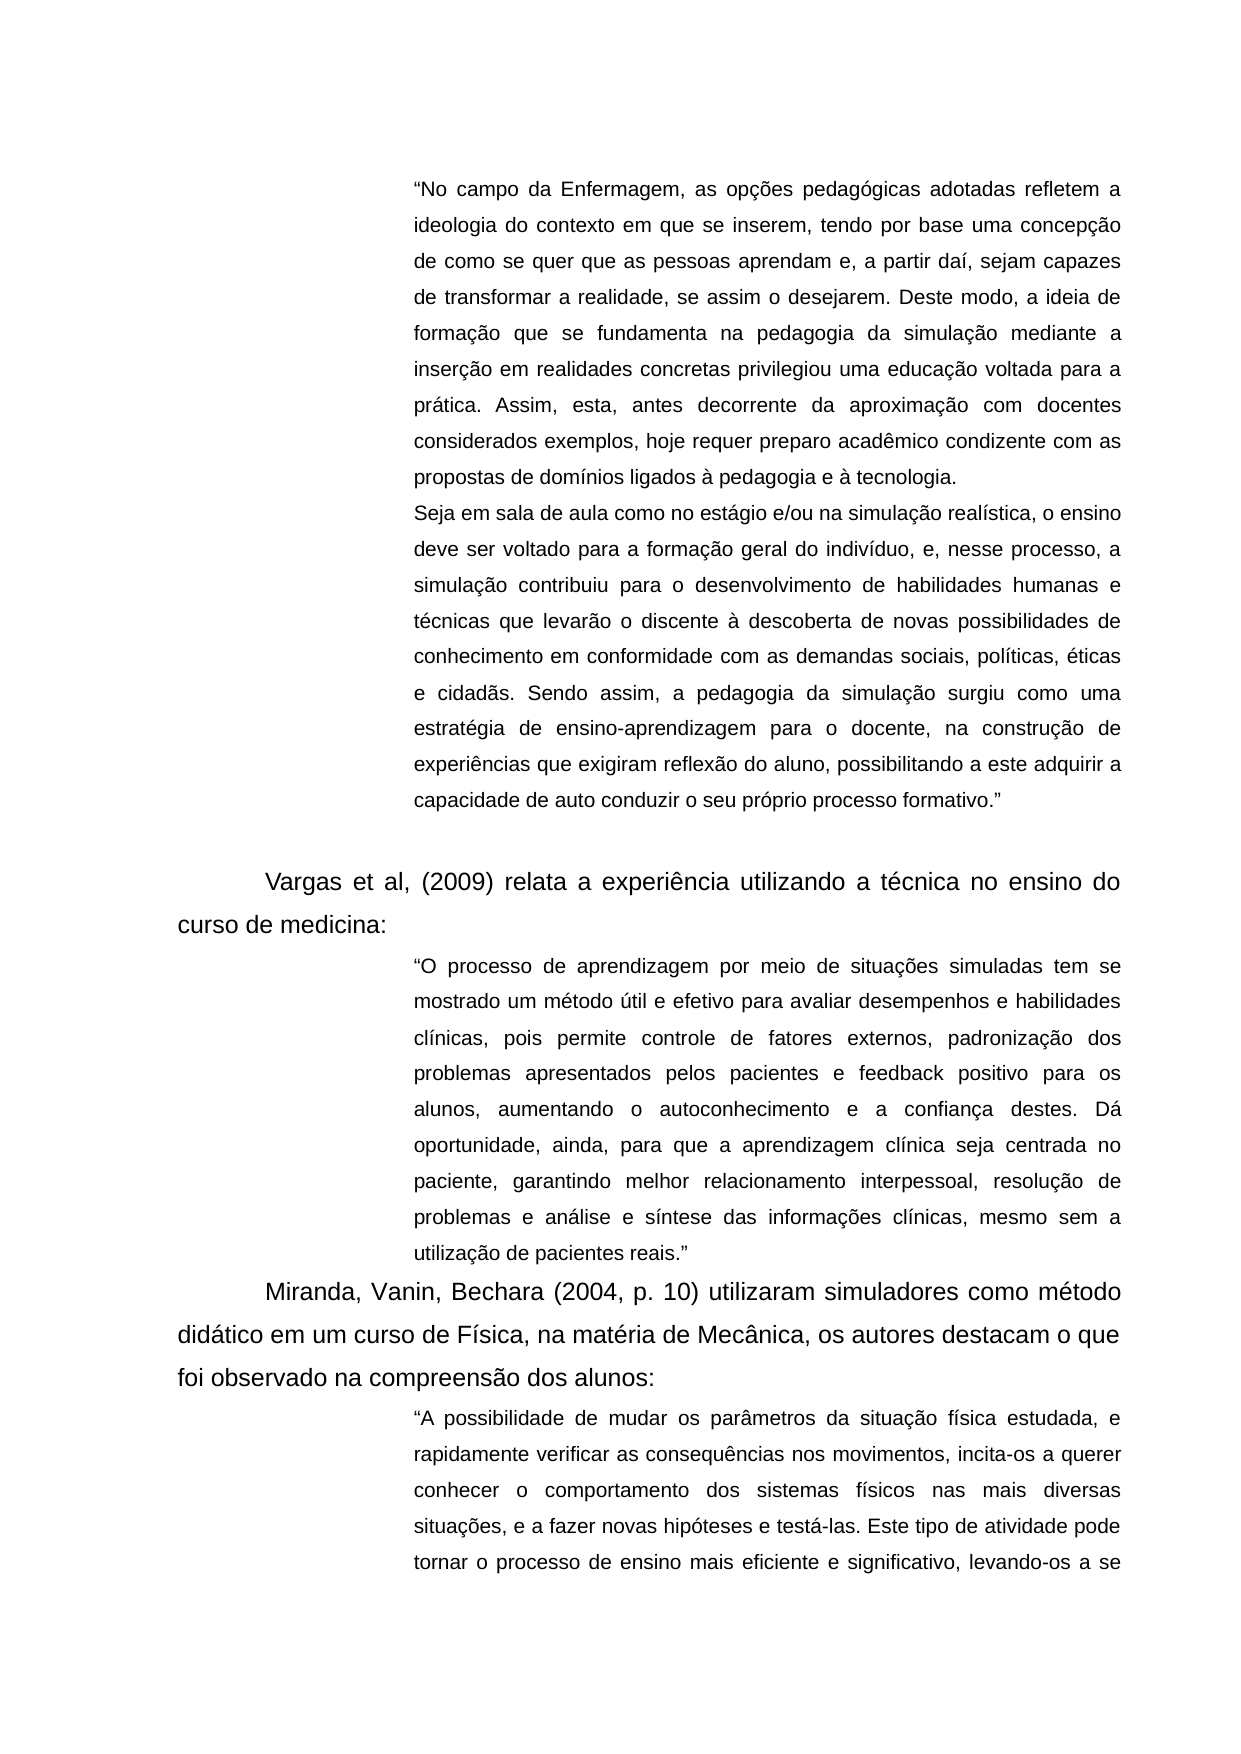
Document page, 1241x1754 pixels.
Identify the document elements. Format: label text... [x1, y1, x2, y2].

text “No campo da Enfermagem, as opções pedagógicas adotadas refletem a ideologia do contexto em que se inserem, tendo por base uma concepção de como se quer que as pessoas aprendam e, a partir daí, sejam capazes de transformar a realidade, se assim o desejarem. Deste modo, a ideia de formação que se fundamenta na pedagogia da simulação mediante a inserção em realidades concretas privilegiou uma educação voltada para a prática. Assim, esta, antes decorrente da aproximação com docentes considerados exemplos, hoje requer preparo acadêmico condizente com as propostas de domínios ligados à pedagogia e à tecnologia. [413, 177, 1122, 489]
text Vargas et al, (2009) relata a experiência utilizando a técnica no ensino do curso de medicina: [177, 867, 1122, 939]
text “O processo de aprendizagem por meio de situações simuladas tem se mostrado um método útil e efetivo para avaliar desempenhos e habilidades clínicas, pois permite controle de fatores externos, padronização dos problemas apresentados pelos pacientes e feedback positivo para os alunos, aumentando o autoconhecimento e a confiança destes. Dá oportunidade, ainda, para que a aprendizagem clínica seja centrada no paciente, garantindo melhor relacionamento interpessoal, resolução de problemas e análise e síntese das informações clínicas, mesmo sem a utilização de pacientes reais.” [413, 953, 1122, 1265]
text Seja em sala de aula como no estágio e/ou na simulação realística, o ensino deve ser voltado para a formação geral do indivíduo, e, nesse processo, a simulação contribuiu para o desenvolvimento de habilidades humanas e técnicas que levarão o discente à descoberta de novas possibilidades de conhecimento em conformidade com as demandas sociais, políticas, éticas e cidadãs. Sendo assim, a pedagogia da simulação surgiu como uma estratégia de ensino-aprendizagem para o docente, na construção de experiências que exigiram reflexão do aluno, possibilitando a este adquirir a capacidade de auto conduzir o seu próprio processo formativo.” [413, 501, 1122, 812]
text Miranda, Vanin, Bechara (2004, p. 10) utilizaram simuladores como método didático em um curso de Física, na matéria de Mecânica, os autores destacam o que foi observado na compreensão dos alunos: [177, 1277, 1122, 1392]
text “A possibilidade de mudar os parâmetros da situação física estudada, e rapidamente verificar as consequências nos movimentos, incita-os a querer conhecer o comportamento dos sistemas físicos nas mais diversas situações, e a fazer novas hipóteses e testá-las. Este tipo de atividade pode tornar o processo de ensino mais eficiente e significativo, levando-os a se [413, 1406, 1122, 1574]
